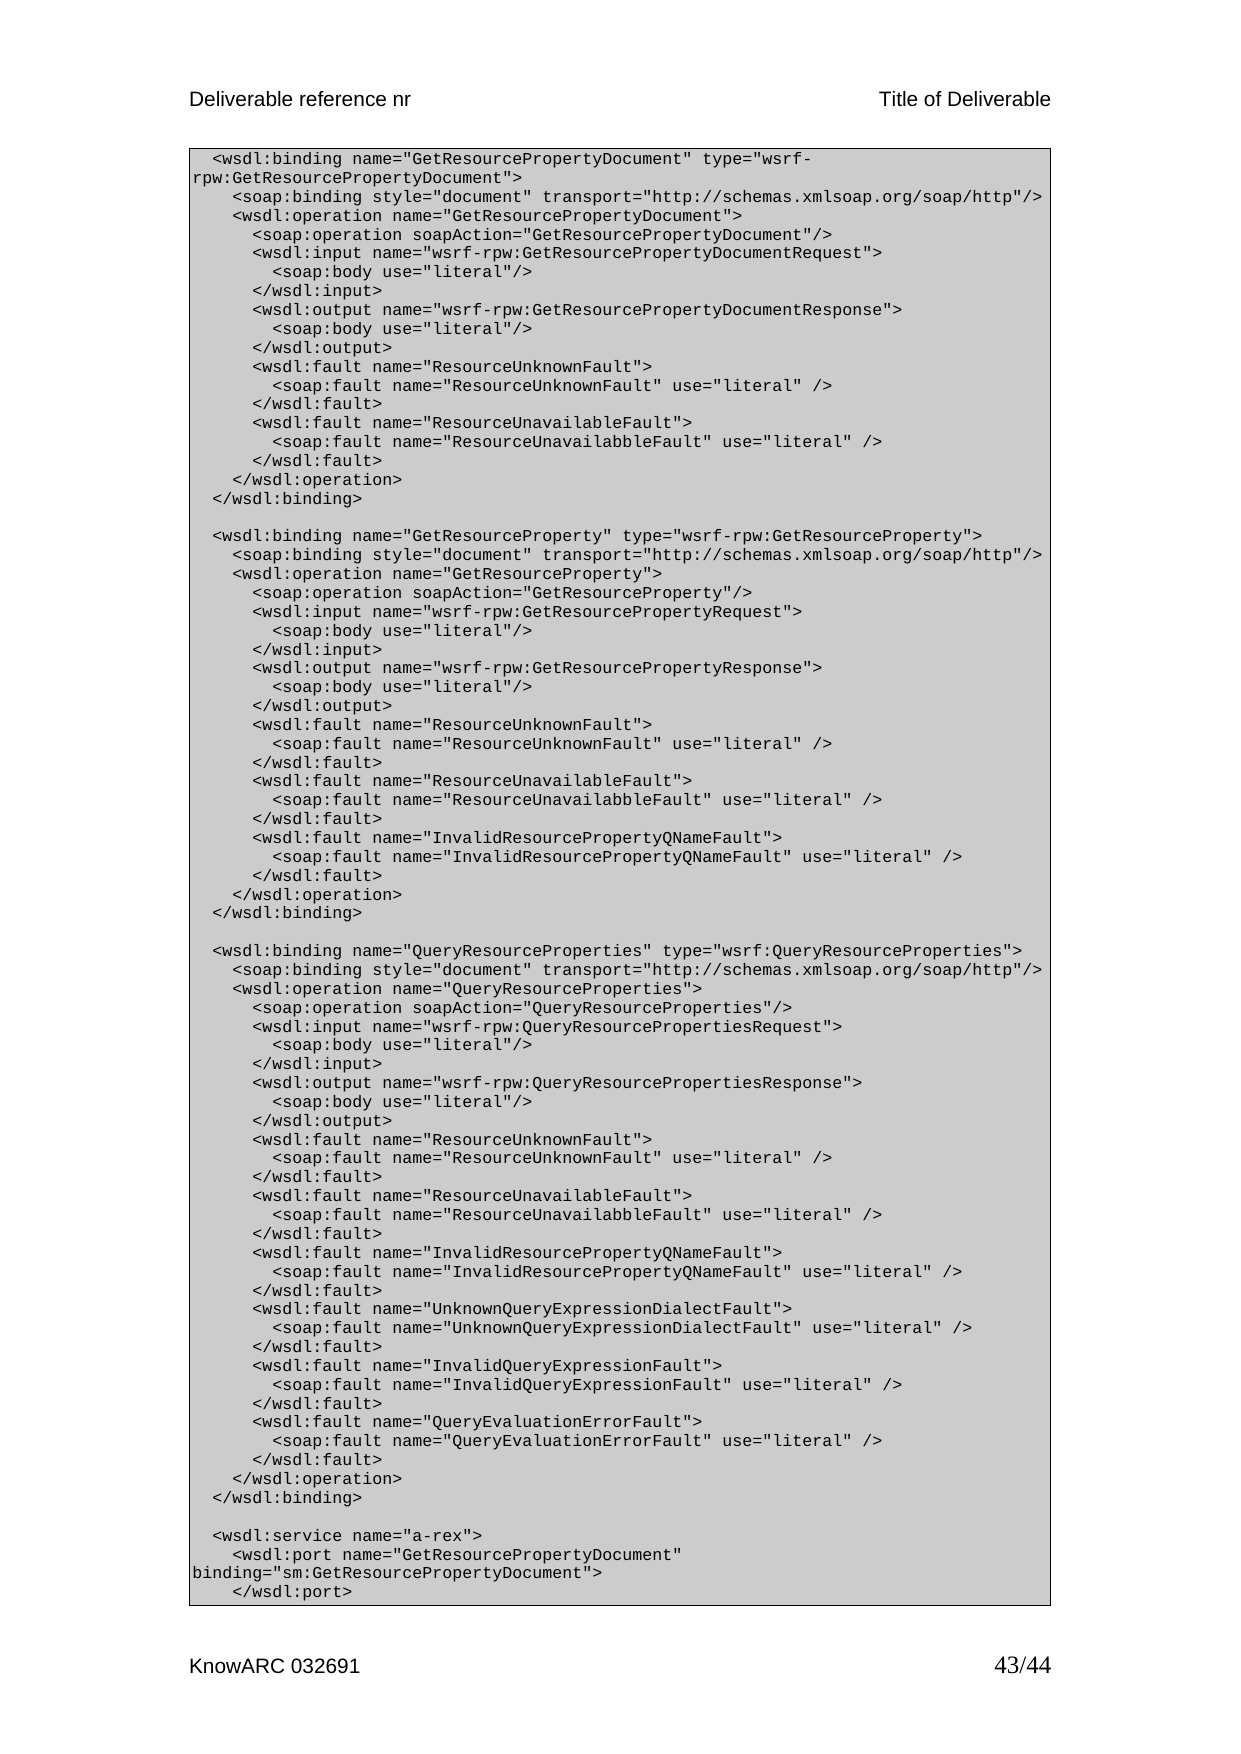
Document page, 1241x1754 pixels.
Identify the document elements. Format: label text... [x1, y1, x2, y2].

text <soap:fault name="ResourceUnavailabbleFault" use="literal" /> [190, 431, 1050, 449]
text <wsdl:fault name="ResourceUnavailableFault"> [190, 1185, 1050, 1203]
text </wsdl:fault> [190, 751, 1050, 770]
text </wsdl:port> [190, 1581, 1050, 1605]
text <wsdl:fault name="ResourceUnknownFault"> [190, 713, 1050, 732]
text <soap:binding style="document" transport="http://schemas.xmlsoap.org/soap/http"/> [190, 958, 1050, 977]
text </wsdl:fault> [190, 808, 1050, 826]
text <soap:operation soapAction="GetResourceProperty"/> [190, 581, 1050, 600]
text <wsdl:operation name="QueryResourceProperties"> [190, 977, 1050, 996]
text <soap:body use="literal"/> [190, 1034, 1050, 1053]
text <soap:body use="literal"/> [190, 317, 1050, 336]
text <wsdl:fault name="ResourceUnavailableFault"> [190, 412, 1050, 431]
text <soap:operation soapAction="QueryResourceProperties"/> [190, 996, 1050, 1015]
text </wsdl:output> [190, 336, 1050, 355]
text <soap:body use="literal"/> [190, 676, 1050, 694]
text </wsdl:fault> [190, 1449, 1050, 1467]
text </wsdl:operation> [190, 1467, 1050, 1486]
text <soap:fault name="ResourceUnavailabbleFault" use="literal" /> [190, 789, 1050, 808]
text <wsdl:input name="wsrf-rpw:GetResourcePropertyDocumentRequest"> [190, 242, 1050, 261]
text <wsdl:input name="wsrf-rpw:GetResourcePropertyRequest"> [190, 600, 1050, 619]
text <soap:fault name="QueryEvaluationErrorFault" use="literal" /> [190, 1430, 1050, 1449]
text <wsdl:fault name="InvalidQueryExpressionFault"> [190, 1354, 1050, 1373]
text <wsdl:fault name="UnknownQueryExpressionDialectFault"> [190, 1298, 1050, 1317]
text </wsdl:binding> [190, 487, 1050, 506]
text <soap:body use="literal"/> [190, 619, 1050, 638]
text </wsdl:fault> [190, 864, 1050, 883]
text <wsdl:fault name="ResourceUnknownFault"> [190, 355, 1050, 374]
text <wsdl:fault name="InvalidResourcePropertyQNameFault"> [190, 826, 1050, 845]
text </wsdl:fault> [190, 1336, 1050, 1354]
text <soap:fault name="ResourceUnknownFault" use="literal" /> [190, 1147, 1050, 1166]
text <soap:fault name="InvalidQueryExpressionFault" use="literal" /> [190, 1373, 1050, 1392]
text <soap:fault name="InvalidResourcePropertyQNameFault" use="literal" /> [190, 845, 1050, 864]
text <soap:binding style="document" transport="http://schemas.xmlsoap.org/soap/http"/> [190, 185, 1050, 204]
text <wsdl:output name="wsrf-rpw:GetResourcePropertyDocumentResponse"> [190, 298, 1050, 317]
text </wsdl:fault> [190, 449, 1050, 468]
text <soap:fault name="ResourceUnavailabbleFault" use="literal" /> [190, 1203, 1050, 1222]
text </wsdl:fault> [190, 393, 1050, 412]
text </wsdl:operation> [190, 883, 1050, 902]
text </wsdl:fault> [190, 1279, 1050, 1298]
text <soap:fault name="ResourceUnknownFault" use="literal" /> [190, 374, 1050, 393]
text </wsdl:fault> [190, 1222, 1050, 1241]
text <soap:body use="literal"/> [190, 1090, 1050, 1109]
text </wsdl:fault> [190, 1392, 1050, 1411]
text <wsdl:fault name="QueryEvaluationErrorFault"> [190, 1411, 1050, 1430]
text <wsdl:fault name="ResourceUnavailableFault"> [190, 770, 1050, 789]
text <soap:body use="literal"/> [190, 261, 1050, 280]
text <wsdl:fault name="InvalidResourcePropertyQNameFault"> [190, 1241, 1050, 1260]
text <wsdl:operation name="GetResourceProperty"> [190, 562, 1050, 581]
text </wsdl:binding> [190, 1486, 1050, 1505]
text </wsdl:output> [190, 694, 1050, 713]
text <wsdl:binding name="GetResourceProperty" type="wsrf-rpw:GetResourceProperty"> [190, 525, 1050, 544]
text <soap:binding style="document" transport="http://schemas.xmlsoap.org/soap/http"/> [190, 544, 1050, 562]
text <wsdl:operation name="GetResourcePropertyDocument"> [190, 204, 1050, 223]
text </wsdl:output> [190, 1109, 1050, 1128]
text </wsdl:operation> [190, 468, 1050, 487]
text </wsdl:input> [190, 280, 1050, 298]
text <soap:fault name="ResourceUnknownFault" use="literal" /> [190, 732, 1050, 751]
text <soap:fault name="UnknownQueryExpressionDialectFault" use="literal" /> [190, 1317, 1050, 1336]
text <wsdl:output name="wsrf-rpw:GetResourcePropertyResponse"> [190, 657, 1050, 676]
text <soap:operation soapAction="GetResourcePropertyDocument"/> [190, 223, 1050, 242]
text </wsdl:input> [190, 638, 1050, 657]
text </wsdl:fault> [190, 1166, 1050, 1185]
text <wsdl:binding name="QueryResourceProperties" type="wsrf:QueryResourceProperties"> [190, 939, 1050, 958]
text <wsdl:port name="GetResourcePropertyDocument" binding="sm:GetResourcePropertyDocument"> [190, 1543, 1050, 1581]
text <wsdl:output name="wsrf-rpw:QueryResourcePropertiesResponse"> [190, 1072, 1050, 1090]
text <wsdl:service name="a-rex"> [190, 1524, 1050, 1543]
text <soap:fault name="InvalidResourcePropertyQNameFault" use="literal" /> [190, 1260, 1050, 1279]
text </wsdl:input> [190, 1053, 1050, 1072]
text <wsdl:input name="wsrf-rpw:QueryResourcePropertiesRequest"> [190, 1015, 1050, 1034]
text <wsdl:fault name="ResourceUnknownFault"> [190, 1128, 1050, 1147]
text <wsdl:binding name="GetResourcePropertyDocument" type="wsrf-rpw:GetResourcePropertyDocument"> [190, 149, 1050, 185]
text </wsdl:binding> [190, 902, 1050, 921]
